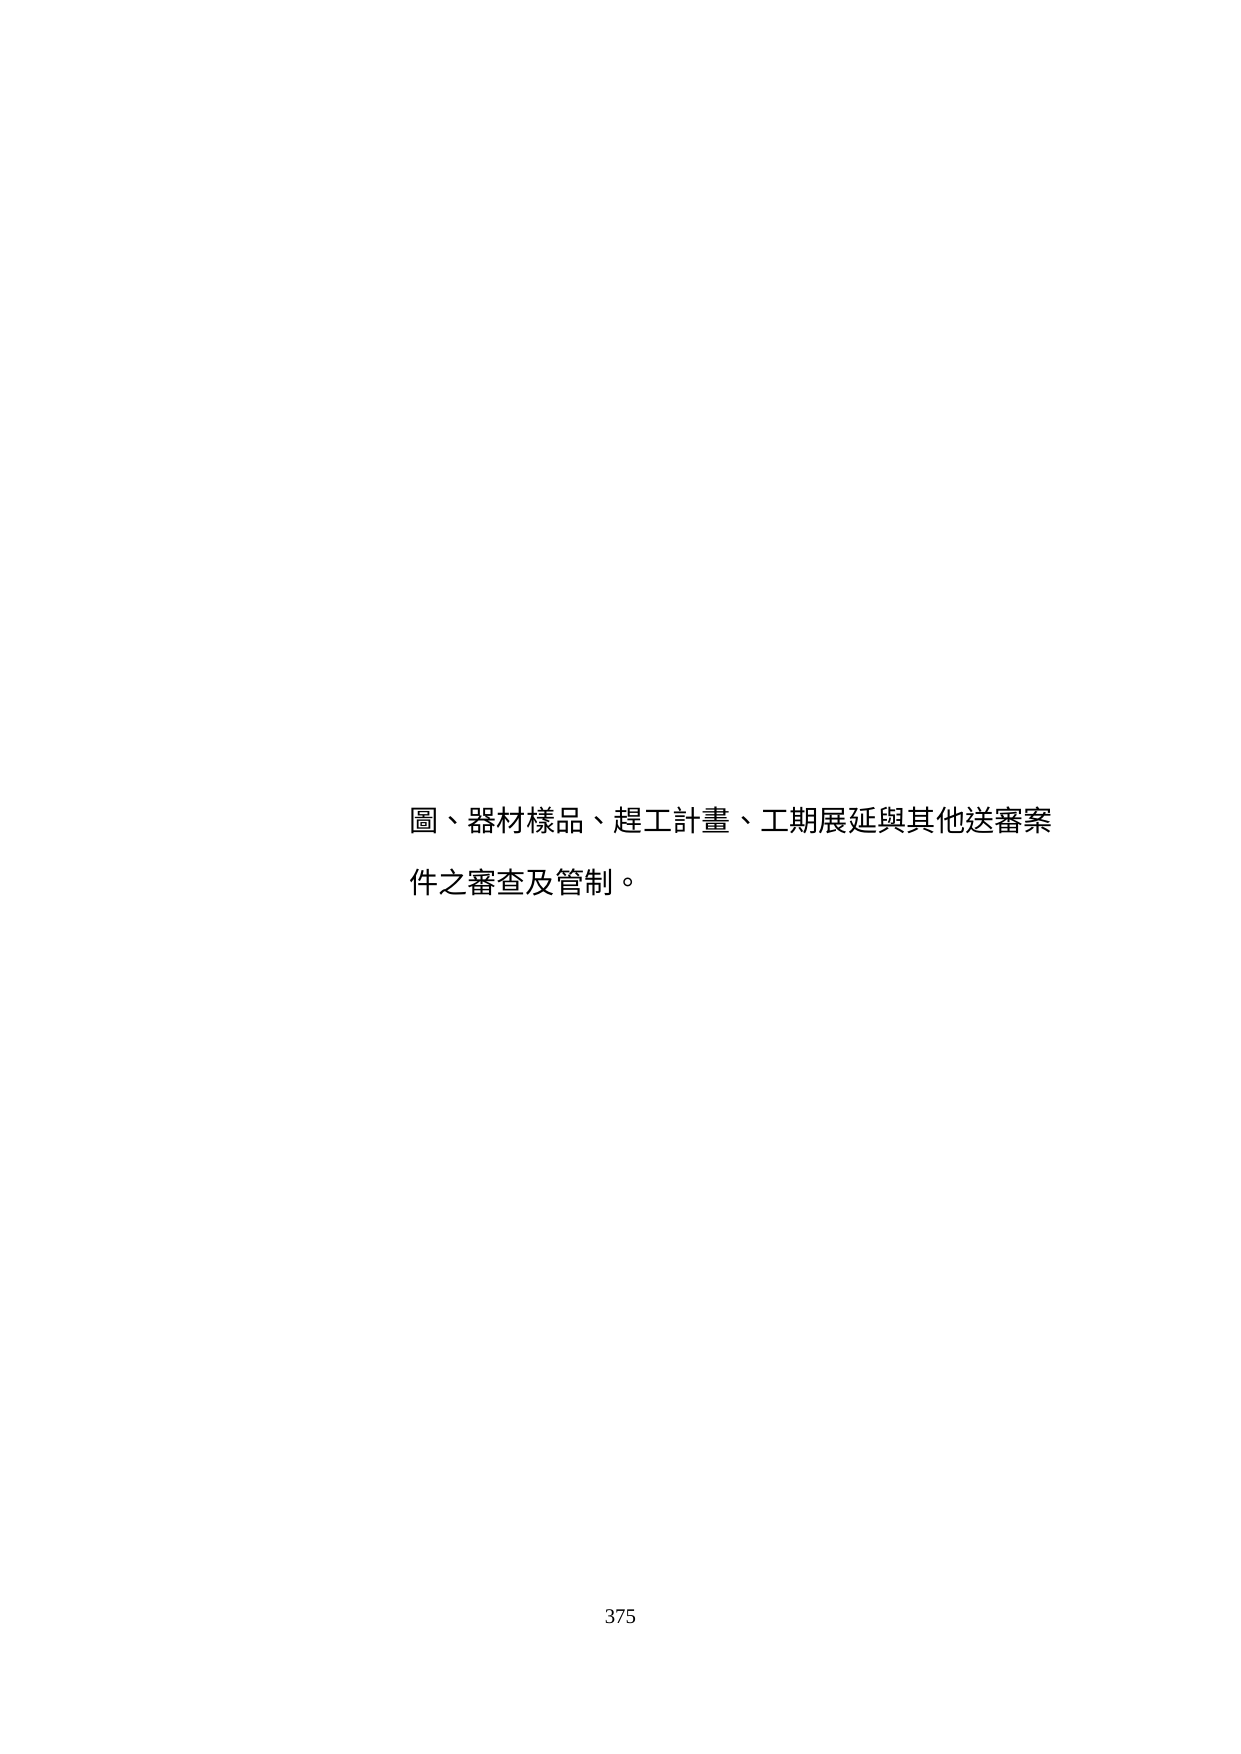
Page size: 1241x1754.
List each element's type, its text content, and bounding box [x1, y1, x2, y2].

list 圖、器材樣品、趕工計畫、工期展延與其他送審案件之審查及管制。 [320, 777, 1053, 902]
